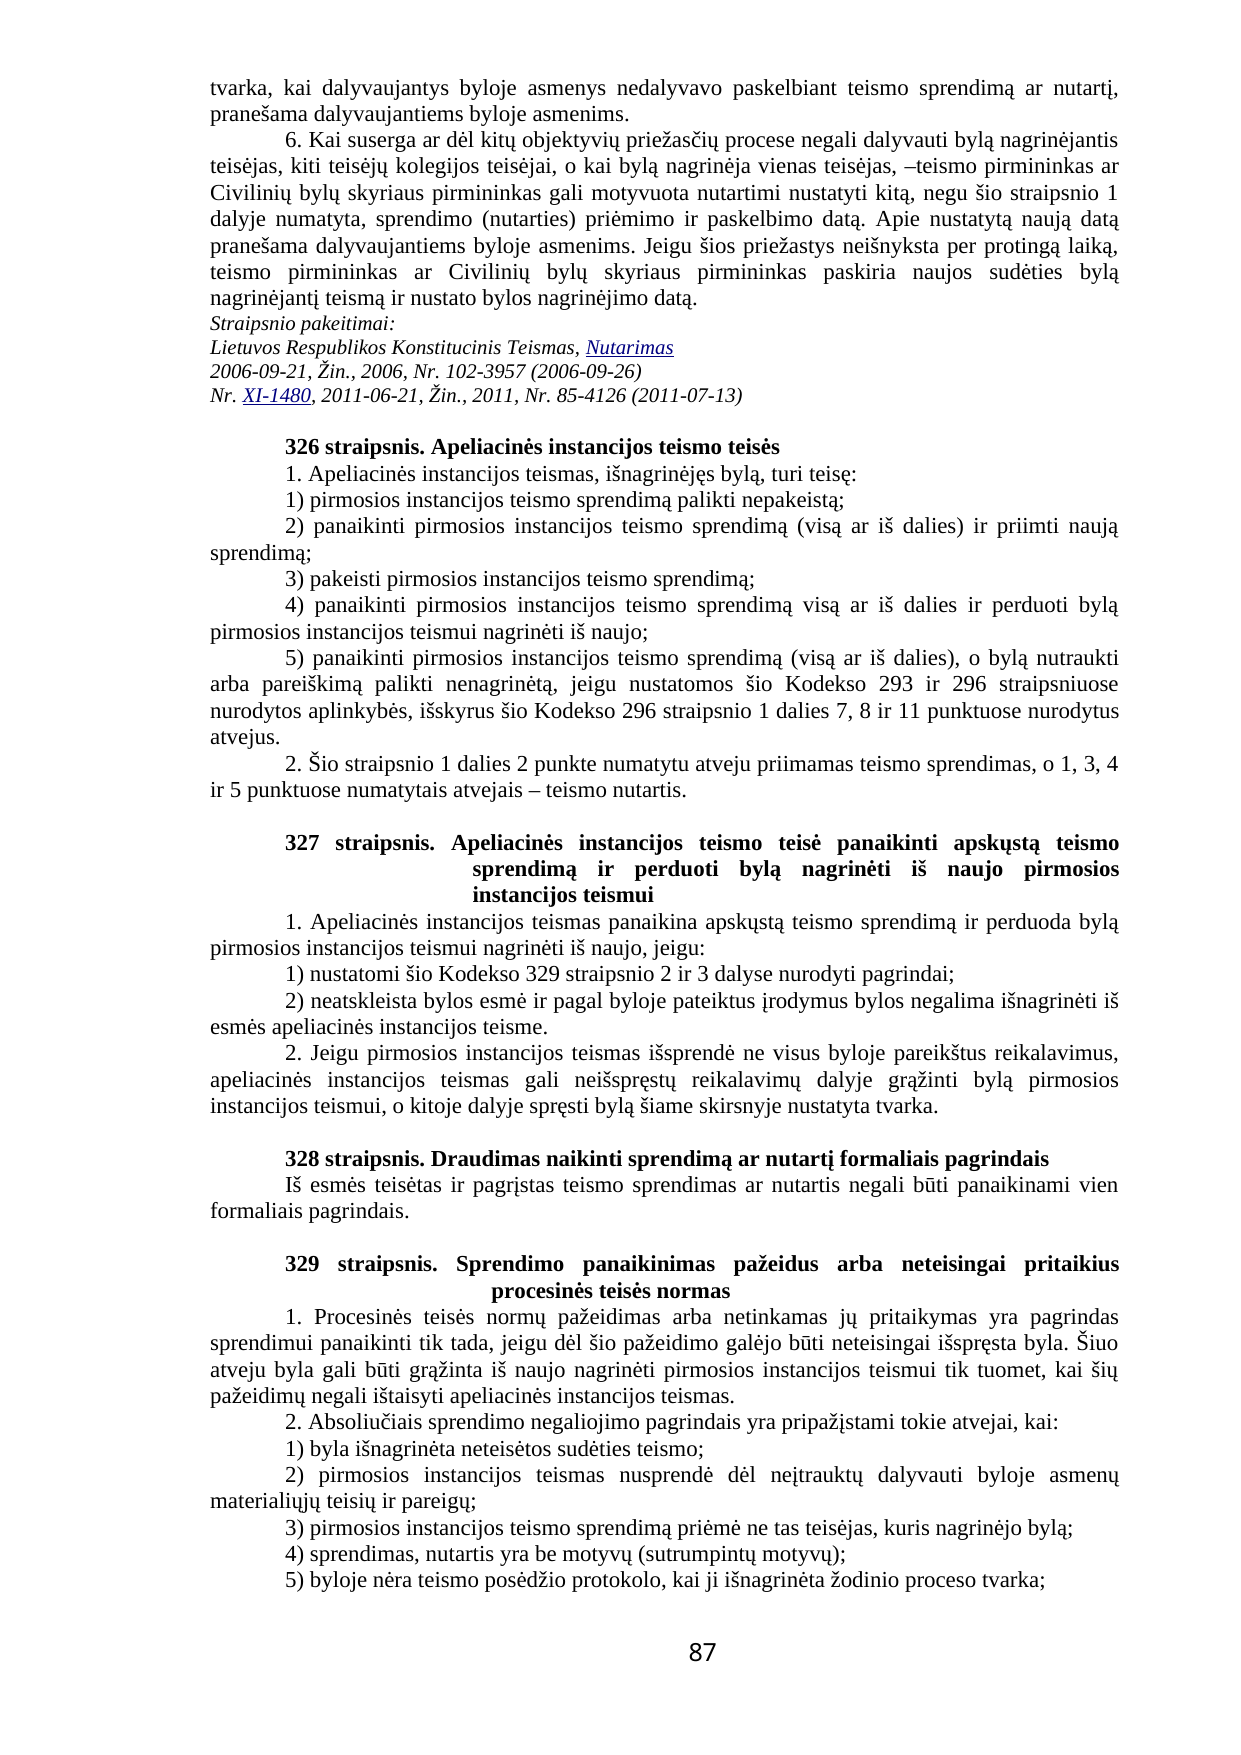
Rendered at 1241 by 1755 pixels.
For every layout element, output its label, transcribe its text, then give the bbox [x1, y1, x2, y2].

text 327 straipsnis. Apeliacinės instancijos teismo teisė panaikinti apskųstą teismo sprendimą ir perduoti bylą nagrinėti iš naujo pirmosios instancijos teismui [285, 829, 1120, 908]
text Straipsnio pakeitimai: [210, 311, 1120, 335]
text Nr. XI-1480, 2011-06-21, Žin., 2011, Nr. 85-4126 (2011-07-13) [210, 383, 1120, 407]
text tvarka, kai dalyvaujantys byloje asmenys nedalyvavo paskelbiant teismo sprendimą ar nutartį, pranešama dalyvaujantiems byloje asmenims. [210, 73, 1120, 126]
text 1) nustatomi šio Kodekso 329 straipsnio 2 ir 3 dalyse nurodyti pagrindai; [210, 960, 1120, 987]
text 2) neatskleista bylos esmė ir pagal byloje pateiktus įrodymus bylos negalima išnagrinėti iš esmės apeliacinės instancijos teisme. [210, 987, 1120, 1039]
text 4) sprendimas, nutartis yra be motyvų (sutrumpintų motyvų); [210, 1540, 1120, 1567]
text Iš esmės teisėtas ir pagrįstas teismo sprendimas ar nutartis negali būti panaikinami vien formaliais pagrindais. [210, 1171, 1120, 1224]
text 1) pirmosios instancijos teismo sprendimą palikti nepakeistą; [210, 486, 1120, 512]
text 1. Procesinės teisės normų pažeidimas arba netinkamas jų pritaikymas yra pagrindas sprendimui panaikinti tik tada, jeigu dėl šio pažeidimo galėjo būti neteisingai išspręsta byla. Šiuo atveju byla gali būti grąžinta iš naujo nagrinėti pirmosios instancijos teismui tik tuomet, kai šių pažeidimų negali ištaisyti apeliacinės instancijos teismas. [210, 1303, 1120, 1408]
text 3) pirmosios instancijos teismo sprendimą priėmė ne tas teisėjas, kuris nagrinėjo bylą; [210, 1514, 1120, 1540]
text 328 straipsnis. Draudimas naikinti sprendimą ar nutartį formaliais pagrindais [285, 1145, 1120, 1171]
text 326 straipsnis. Apeliacinės instancijos teismo teisės [210, 433, 1120, 460]
text 2) pirmosios instancijos teismas nusprendė dėl neįtrauktų dalyvauti byloje asmenų materialiųjų teisių ir pareigų; [210, 1461, 1120, 1514]
text 2) panaikinti pirmosios instancijos teismo sprendimą (visą ar iš dalies) ir priimti naują sprendimą; [210, 512, 1120, 565]
text 5) panaikinti pirmosios instancijos teismo sprendimą (visą ar iš dalies), o bylą nutraukti arba pareiškimą palikti nenagrinėtą, jeigu nustatomos šio Kodekso 293 ir 296 straipsniuose nurodytos aplinkybės, išskyrus šio Kodekso 296 straipsnio 1 dalies 7, 8 ir 11 punktuose nurodytus atvejus. [210, 644, 1120, 749]
text Lietuvos Respublikos Konstitucinis Teismas, Nutarimas [210, 335, 1120, 359]
text 2. Jeigu pirmosios instancijos teismas išsprendė ne visus byloje pareikštus reikalavimus, apeliacinės instancijos teismas gali neišspręstų reikalavimų dalyje grąžinti bylą pirmosios instancijos teismui, o kitoje dalyje spręsti bylą šiame skirsnyje nustatyta tvarka. [210, 1039, 1120, 1118]
text 2. Šio straipsnio 1 dalies 2 punkte numatytu atveju priimamas teismo sprendimas, o 1, 3, 4 ir 5 punktuose numatytais atvejais – teismo nutartis. [210, 749, 1120, 802]
text 329 straipsnis. Sprendimo panaikinimas pažeidus arba neteisingai pritaikius procesinės teisės normas [285, 1250, 1120, 1303]
text 2006-09-21, Žin., 2006, Nr. 102-3957 (2006-09-26) [210, 359, 1120, 383]
text 4) panaikinti pirmosios instancijos teismo sprendimą visą ar iš dalies ir perduoti bylą pirmosios instancijos teismui nagrinėti iš naujo; [210, 591, 1120, 644]
text 3) pakeisti pirmosios instancijos teismo sprendimą; [210, 565, 1120, 591]
text 6. Kai suserga ar dėl kitų objektyvių priežasčių procese negali dalyvauti bylą nagrinėjantis teisėjas, kiti teisėjų kolegijos teisėjai, o kai bylą nagrinėja vienas teisėjas, –teismo pirmininkas ar Civilinių bylų skyriaus pirmininkas gali motyvuota nutartimi nustatyti kitą, negu šio straipsnio 1 dalyje numatyta, sprendimo (nutarties) priėmimo ir paskelbimo datą. Apie nustatytą naują datą pranešama dalyvaujantiems byloje asmenims. Jeigu šios priežastys neišnyksta per protingą laiką, teismo pirmininkas ar Civilinių bylų skyriaus pirmininkas paskiria naujos sudėties bylą nagrinėjantį teismą ir nustato bylos nagrinėjimo datą. [210, 126, 1120, 311]
text 1. Apeliacinės instancijos teismas, išnagrinėjęs bylą, turi teisę: [210, 460, 1120, 486]
text 1. Apeliacinės instancijos teismas panaikina apskųstą teismo sprendimą ir perduoda bylą pirmosios instancijos teismui nagrinėti iš naujo, jeigu: [210, 908, 1120, 960]
text 1) byla išnagrinėta neteisėtos sudėties teismo; [210, 1435, 1120, 1461]
text 5) byloje nėra teismo posėdžio protokolo, kai ji išnagrinėta žodinio proceso tvarka; [210, 1567, 1120, 1593]
text 2. Absoliučiais sprendimo negaliojimo pagrindais yra pripažįstami tokie atvejai, kai: [210, 1408, 1120, 1435]
